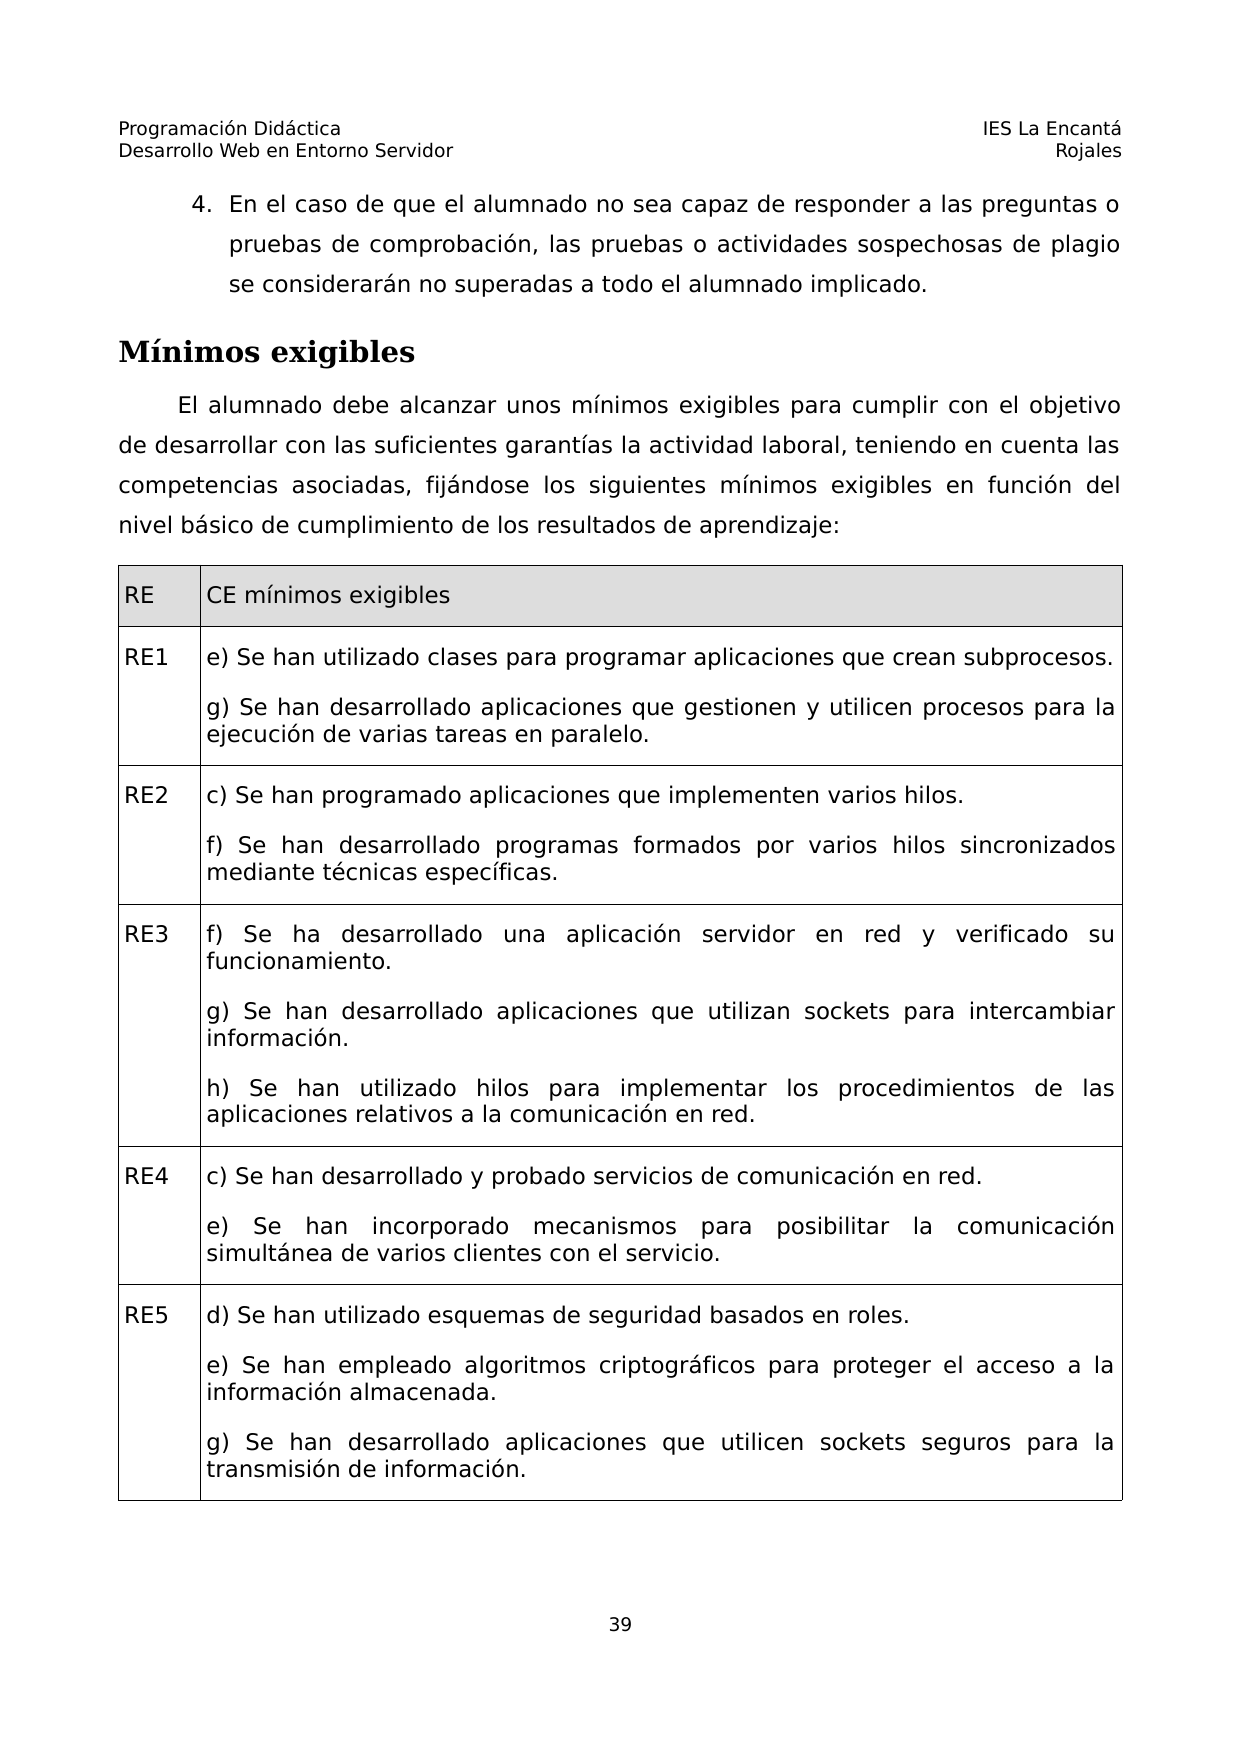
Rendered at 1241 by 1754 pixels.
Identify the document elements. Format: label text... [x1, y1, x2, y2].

table_header CE mínimos exigibles [201, 566, 1122, 626]
subtitle Mínimos exigibles [118, 335, 1122, 369]
table_cell e) Se han utilizado clases para programar aplicaciones que crean subprocesos. g) Se han desarrollado aplicaciones que gestionen y utilicen procesos para la ejecución de varias tareas en paralelo. [201, 627, 1122, 765]
table_cell c) Se han programado aplicaciones que implementen varios hilos. f) Se han desarrollado programas formados por varios hilos sincronizados mediante técnicas específicas. [201, 766, 1122, 903]
table_cell f) Se ha desarrollado una aplicación servidor en red y verificado su funcionamiento. g) Se han desarrollado aplicaciones que utilizan sockets para intercambiar información. h) Se han utilizado hilos para implementar los procedimientos de las aplicaciones relativos a la comunicación en red. [201, 905, 1122, 1146]
table_cell RE3 [119, 905, 200, 1146]
table_cell RE5 [119, 1285, 200, 1500]
table_cell RE4 [119, 1147, 200, 1284]
table_cell RE1 [119, 627, 200, 765]
table_cell RE2 [119, 766, 200, 903]
table_cell d) Se han utilizado esquemas de seguridad basados en roles. e) Se han empleado algoritmos criptográficos para proteger el acceso a la información almacenada. g) Se han desarrollado aplicaciones que utilicen sockets seguros para la transmisión de información. [201, 1285, 1122, 1500]
text El alumnado debe alcanzar unos mínimos exigibles para cumplir con el objetivo de desarrollar con las suficientes garantías la actividad laboral, teniendo en cuenta las competencias asociadas, fijándose los siguientes mínimos exigibles en función del nivel básico de cumplimiento de los resultados de aprendizaje: [118, 393, 1122, 539]
table_cell c) Se han desarrollado y probado servicios de comunicación en red. e) Se han incorporado mecanismos para posibilitar la comunicación simultánea de varios clientes con el servicio. [201, 1147, 1122, 1284]
list En el caso de que el alumnado no sea capaz de responder a las preguntas o pruebas de comprobación, las pruebas o actividades sospechosas de plagio se considerarán no superadas a todo el alumnado implicado. [191, 191, 1122, 298]
table_header RE [119, 566, 200, 626]
